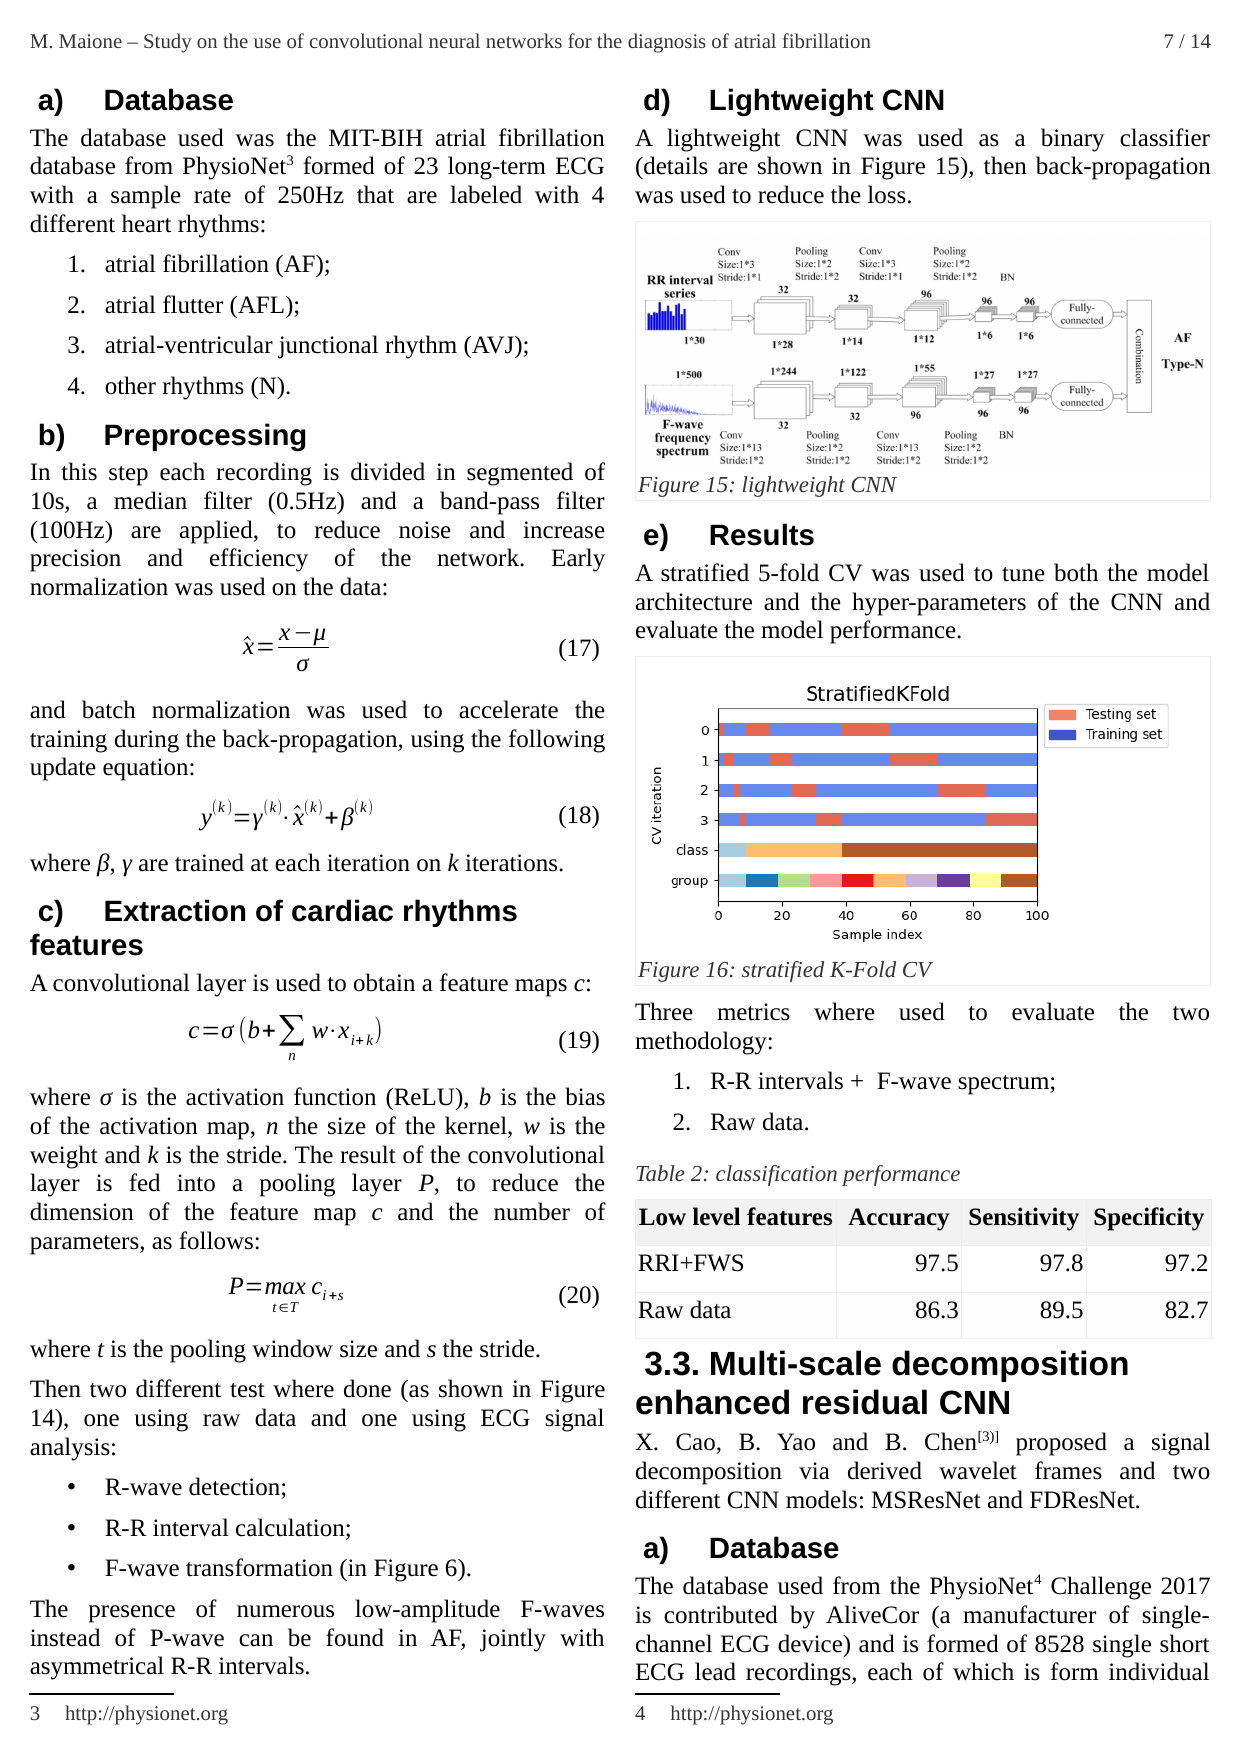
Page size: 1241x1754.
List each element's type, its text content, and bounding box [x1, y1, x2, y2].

table_header (19) [541, 1008, 605, 1082]
text Then two different test where done (as shown in Figure 14), one using raw data and one using ECG signal analysis: [29, 1374, 605, 1461]
table_header (18) [541, 793, 605, 848]
list atrial-ventricular junctional rhythm (AVJ); [67, 331, 605, 359]
text Figure 16: stratified K-Fold CV [638, 956, 1208, 982]
table_header Specificity [1087, 1200, 1211, 1245]
text A stratified 5-fold CV was used to tune both the model architecture and the hyper-parameters of the CNN and evaluate the model performance. [635, 558, 1211, 644]
table_header Sensitivity [962, 1200, 1086, 1245]
text The database used was the MIT-BIH atrial fibrillation database from PhysioNet formed of 23 long-term ECG with a sample rate of 250Hz that are labeled with 4 different heart rhythms: [29, 123, 605, 238]
text http://physionet.org [29, 1700, 605, 1724]
table_cell Raw data [636, 1293, 836, 1338]
table_cell 97.8 [962, 1246, 1086, 1292]
table_cell RRI+FWS [636, 1246, 836, 1292]
text Figure 15: lightweight CNN [638, 472, 1208, 497]
list R-R intervals + F-wave spectrum; [672, 1066, 1211, 1095]
text http://physionet.org [635, 1700, 1211, 1724]
picture [637, 671, 1208, 956]
list R-wave detection; [67, 1472, 605, 1501]
list atrial flutter (AFL); [67, 290, 605, 319]
text where t is the pooling window size and s the stride. [29, 1334, 605, 1363]
table_cell 97.5 [837, 1246, 961, 1292]
subtitle Extraction of cardiac rhythms features [29, 894, 605, 962]
table_header [30, 1008, 541, 1082]
picture [637, 236, 1208, 472]
subtitle Preprocessing [29, 417, 605, 451]
table_header Low level features [636, 1200, 836, 1245]
subtitle Lightweight CNN [635, 83, 1211, 117]
table_cell 86.3 [837, 1293, 961, 1338]
table_header Accuracy [837, 1200, 961, 1245]
text In this step each recording is divided in segmented of 10s, a median filter (0.5Hz) and a band-pass filter (100Hz) are applied, to reduce noise and increase precision and efficiency of the network. Early normalization was used on the data: [29, 457, 605, 601]
table_header [30, 613, 541, 695]
list atrial fibrillation (AF); [67, 249, 605, 278]
table_header (17) [541, 613, 605, 695]
subtitle Database [635, 1531, 1211, 1565]
text where σ is the activation function (ReLU), b is the bias of the activation map, n the size of the kernel, w is the weight and k is the stride. The result of the convolutional layer is fed into a pooling layer P, to reduce the dimension of the feature map c and the number of parameters, as follows: [29, 1082, 605, 1255]
text The presence of numerous low-amplitude F-waves instead of P-wave can be found in AF, jointly with asymmetrical R-R intervals. [29, 1594, 605, 1680]
list R-R interval calculation; [67, 1513, 605, 1542]
table_cell 89.5 [962, 1293, 1086, 1338]
table_header [30, 1266, 541, 1334]
text A lightweight CNN was used as a binary classifier (details are shown in Figure 15), then back-propagation was used to reduce the loss. [635, 123, 1211, 209]
table_cell 97.2 [1087, 1246, 1211, 1292]
text where β, γ are trained at each iteration on k iterations. [29, 848, 605, 876]
subtitle Results [635, 518, 1211, 552]
text Table 2: classification performance [635, 1160, 1211, 1186]
text Three metrics where used to evaluate the two methodology: [635, 997, 1211, 1055]
table_cell 82.7 [1087, 1293, 1211, 1338]
text A convolutional layer is used to obtain a feature maps c: [29, 968, 605, 996]
text and batch normalization was used to accelerate the training during the back-propagation, using the following update equation: [29, 695, 605, 781]
list F-wave transformation (in Figure 6). [67, 1553, 605, 1582]
list Raw data. [672, 1107, 1211, 1136]
list other rhythms (N). [67, 371, 605, 400]
text X. Cao, B. Yao and B. Chen[3] proposed a signal decomposition via derived wavelet frames and two different CNN models: MSResNet and FDResNet. [635, 1427, 1211, 1514]
subtitle Database [29, 83, 605, 117]
text The database used from the PhysioNet Challenge 2017 is contributed by AliveCor (a manufacturer of single-channel ECG device) and is formed of 8528 single short ECG lead recordings, each of which is form individual [635, 1571, 1211, 1686]
table_header (20) [541, 1266, 605, 1334]
table_header [30, 793, 541, 848]
subtitle Multi-scale decomposition enhanced residual CNN [635, 1344, 1211, 1422]
